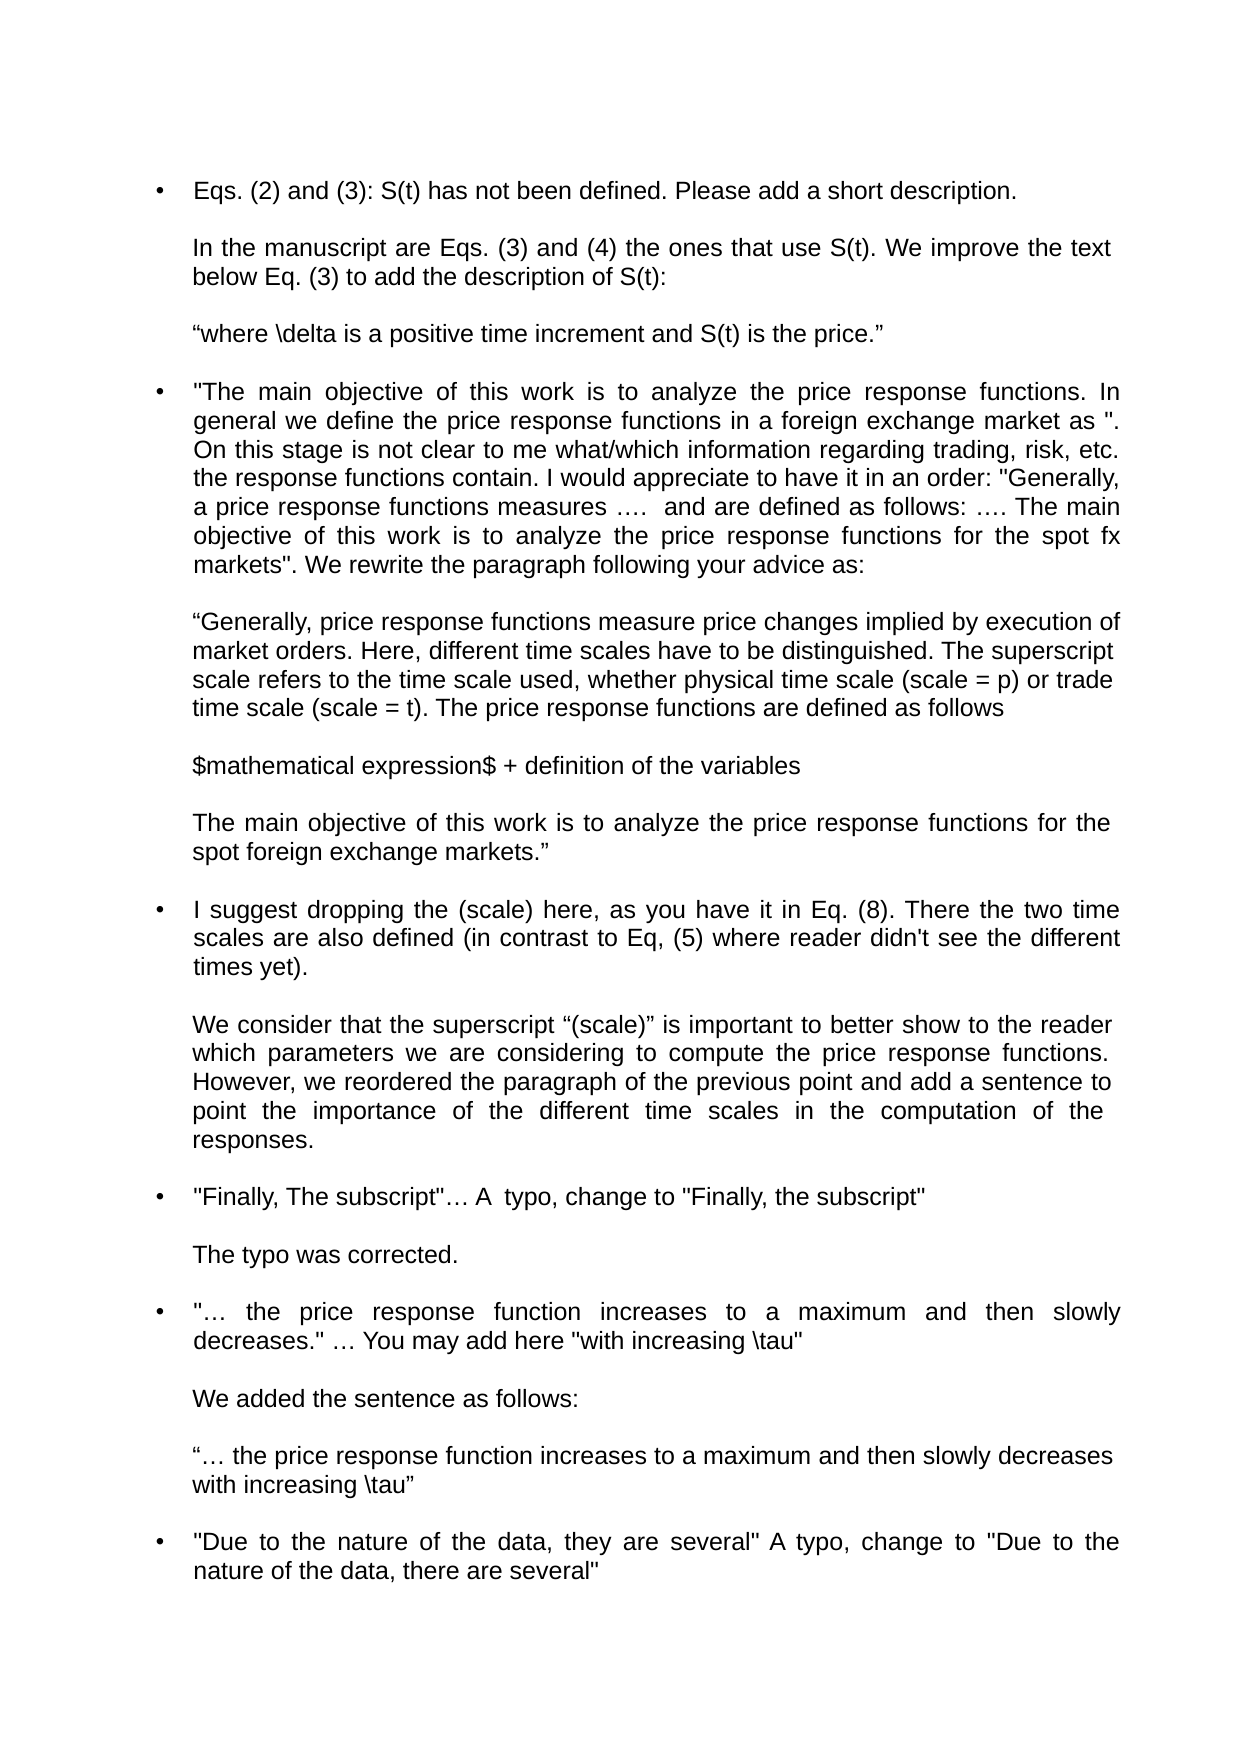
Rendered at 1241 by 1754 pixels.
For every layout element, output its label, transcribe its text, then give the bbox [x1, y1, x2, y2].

text “Generally, price response functions measure price changes implied by execution of market orders. Here, different time scales have to be distinguished. The superscript scale refers to the time scale used, whether physical time scale (scale = p) or trade time scale (scale = t). The price response functions are defined as follows [118, 607, 1122, 722]
text The typo was corrected. [118, 1240, 1122, 1268]
list Eqs. (2) and (3): S(t) has not been defined. Please add a short description. [156, 176, 1122, 204]
text We consider that the superscript “(scale)” is important to better show to the reader which parameters we are considering to compute the price response functions. However, we reordered the paragraph of the previous point and add a sentence to point the importance of the different time scales in the computation of the responses. [118, 1010, 1122, 1153]
text In the manuscript are Eqs. (3) and (4) the ones that use S(t). We improve the text below Eq. (3) to add the description of S(t): [118, 233, 1122, 291]
list "… the price response function increases to a maximum and then slowly decreases." … You may add here "with increasing \tau" [156, 1297, 1122, 1355]
text $mathematical expression$ + definition of the variables [118, 751, 1122, 779]
list I suggest dropping the (scale) here, as you have it in Eq. (8). There the two time scales are also defined (in contrast to Eq, (5) where reader didn't see the different times yet). [156, 894, 1122, 981]
text “… the price response function increases to a maximum and then slowly decreases with increasing \tau” [118, 1441, 1122, 1499]
list "Due to the nature of the data, they are several" A typo, change to "Due to the nature of the data, there are several" [156, 1527, 1122, 1585]
text We added the sentence as follows: [118, 1384, 1122, 1412]
text The main objective of this work is to analyze the price response functions for the spot foreign exchange markets.” [118, 808, 1122, 866]
list "The main objective of this work is to analyze the price response functions. In general we define the price response functions in a foreign exchange market as ". On this stage is not clear to me what/which information regarding trading, risk, etc. the response functions contain. I would appreciate to have it in an order: "Generally, a price response functions measures …. and are defined as follows: …. The main objective of this work is to analyze the price response functions for the spot fx markets". We rewrite the paragraph following your advice as: [156, 377, 1122, 578]
text “where \delta is a positive time increment and S(t) is the price.” [118, 319, 1122, 348]
list "Finally, The subscript"… A typo, change to "Finally, the subscript" [156, 1182, 1122, 1211]
